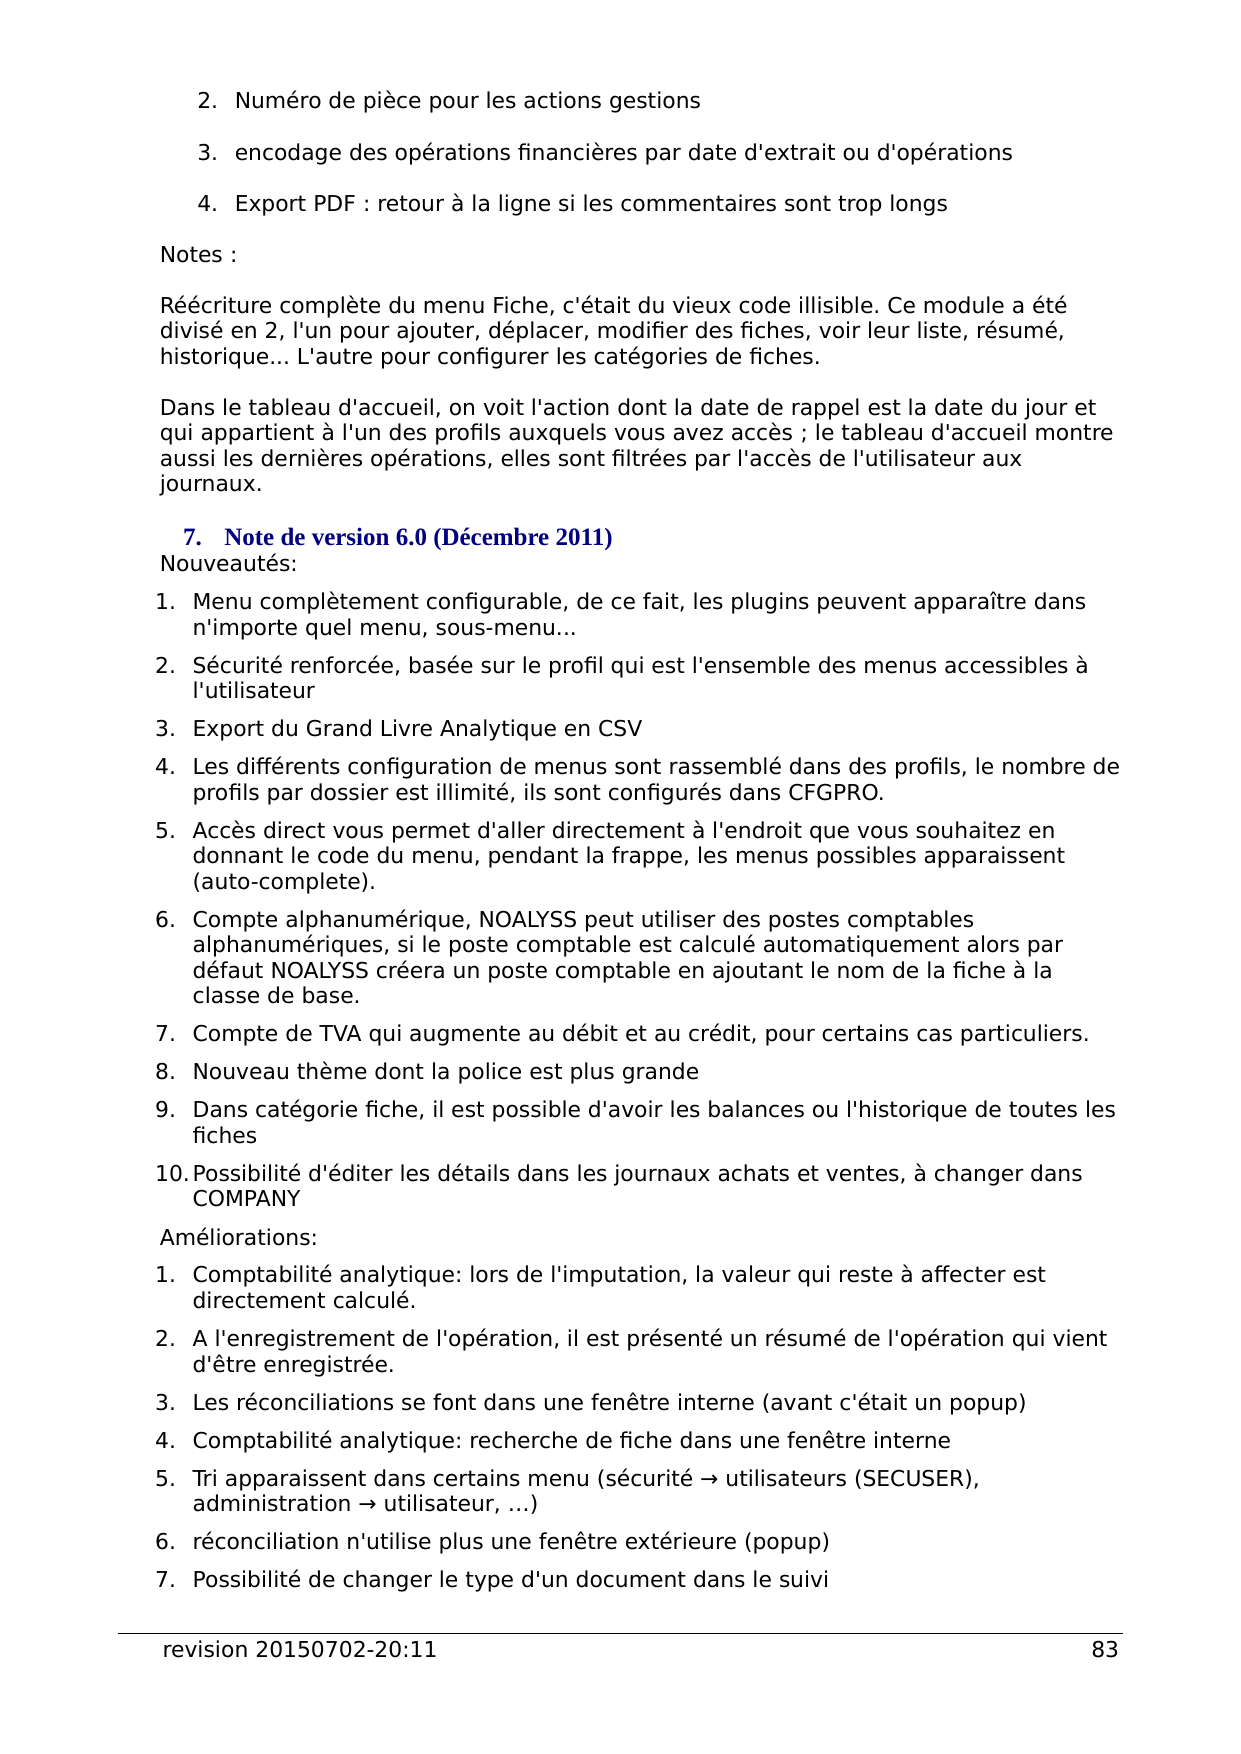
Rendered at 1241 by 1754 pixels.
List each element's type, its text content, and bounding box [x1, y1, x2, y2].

list Compte de TVA qui augmente au débit et au crédit, pour certains cas particuliers. [155, 1021, 1123, 1047]
list A l'enregistrement de l'opération, il est présenté un résumé de l'opération qui vient d'être enregistrée. [155, 1326, 1123, 1377]
text Améliorations: [159, 1224, 1123, 1250]
list Tri apparaissent dans certains menu (sécurité → utilisateurs (SECUSER), administration → utilisateur, …) [155, 1466, 1123, 1517]
list Accès direct vous permet d'aller directement à l'endroit que vous souhaitez en donnant le code du menu, pendant la frappe, les menus possibles apparaissent (auto-complete). [155, 818, 1123, 894]
list Compte alphanumérique, NOALYSS peut utiliser des postes comptables alphanumériques, si le poste comptable est calculé automatiquement alors par défaut NOALYSS créera un poste comptable en ajoutant le nom de la fiche à la classe de base. [155, 907, 1123, 1009]
list Possibilité de changer le type d'un document dans le suivi [155, 1567, 1123, 1593]
list Export du Grand Livre Analytique en CSV [155, 716, 1123, 742]
list Menu complètement configurable, de ce fait, les plugins peuvent apparaître dans n'importe quel menu, sous-menu... [155, 589, 1123, 640]
subtitle Note de version 6.0 (Décembre 2011) [177, 522, 1123, 551]
list réconciliation n'utilise plus une fenêtre extérieure (popup) [155, 1529, 1123, 1555]
list Sécurité renforcée, basée sur le profil qui est l'ensemble des menus accessibles à l'utilisateur [155, 653, 1123, 704]
list Comptabilité analytique: recherche de fiche dans une fenêtre interne [155, 1428, 1123, 1453]
list Numéro de pièce pour les actions gestions [197, 88, 1123, 114]
list Les réconciliations se font dans une fenêtre interne (avant c'était un popup) [155, 1390, 1123, 1415]
list Possibilité d'éditer les détails dans les journaux achats et ventes, à changer dans COMPANY [155, 1161, 1123, 1212]
list Dans catégorie fiche, il est possible d'avoir les balances ou l'historique de toutes les fiches [155, 1097, 1123, 1148]
list Comptabilité analytique: lors de l'imputation, la valeur qui reste à affecter est directement calculé. [155, 1263, 1123, 1314]
list Nouveau thème dont la police est plus grande [155, 1059, 1123, 1085]
list Export PDF : retour à la ligne si les commentaires sont trop longs [197, 191, 1123, 216]
text Dans le tableau d'accueil, on voit l'action dont la date de rappel est la date du jour et qui appartient à l'un des profils auxquels vous avez accès ; le tableau d'accueil montre aussi les dernières opérations, elles sont filtrées par l'accès de l'utilisateur aux journaux. [159, 395, 1123, 497]
list Les différents configuration de menus sont rassemblé dans des profils, le nombre de profils par dossier est illimité, ils sont configurés dans CFGPRO. [155, 754, 1123, 805]
text Nouveautés: [159, 551, 1123, 577]
text Réécriture complète du menu Fiche, c'était du vieux code illisible. Ce module a été divisé en 2, l'un pour ajouter, déplacer, modifier des fiches, voir leur liste, résumé, historique... L'autre pour configurer les catégories de fiches. [159, 293, 1123, 369]
text Notes : [159, 242, 1123, 267]
list encodage des opérations financières par date d'extrait ou d'opérations [197, 139, 1123, 165]
